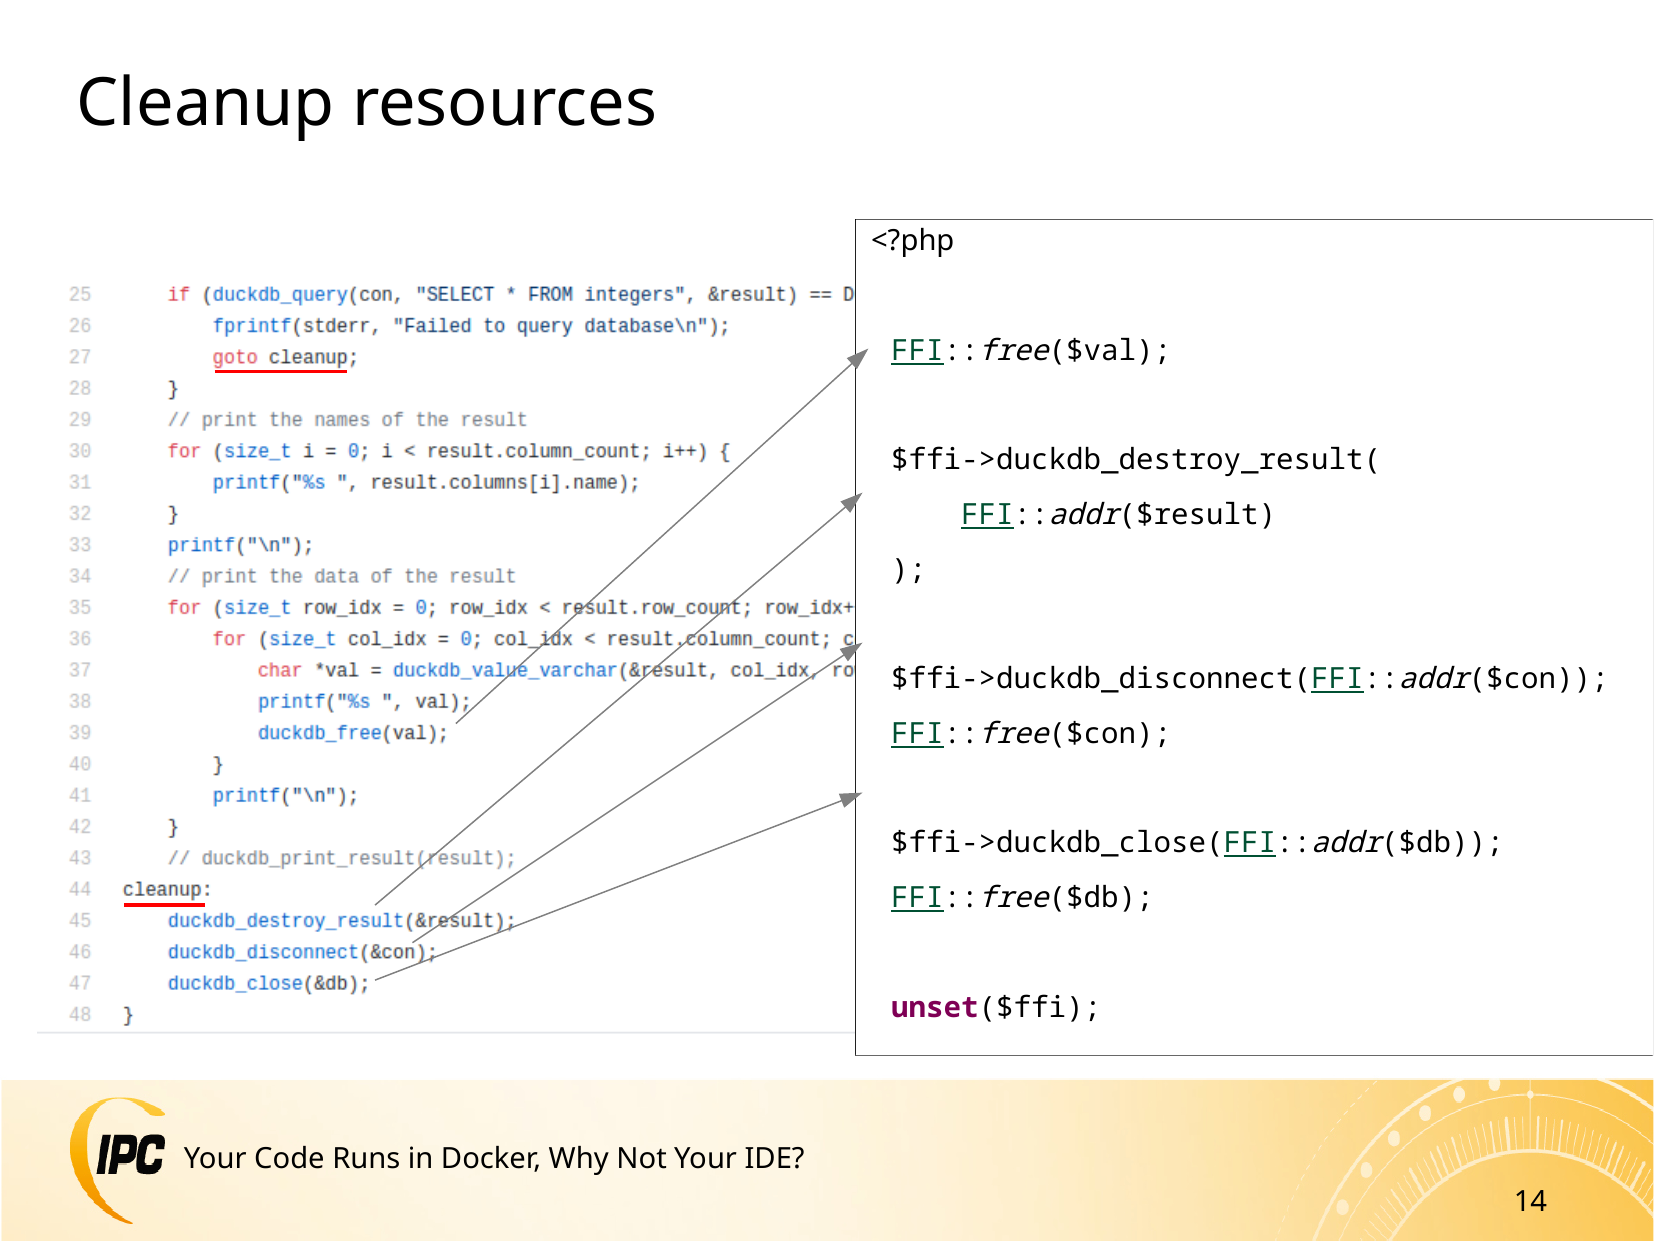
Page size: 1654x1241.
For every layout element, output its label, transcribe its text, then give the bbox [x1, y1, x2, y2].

title Cleanup resources [17, 3, 1506, 196]
picture [0, 0, 1654, 1241]
list <?php FFI::free($val); $ffi->duckdb_destroy_result( FFI::addr($result) ); $ffi->duckdb_disconnect(FFI::addr($con)); FFI::free($con); $ffi->duckdb_close(FFI::addr($db)); FFI::free($db); unset($ffi); [855, 219, 1654, 1056]
